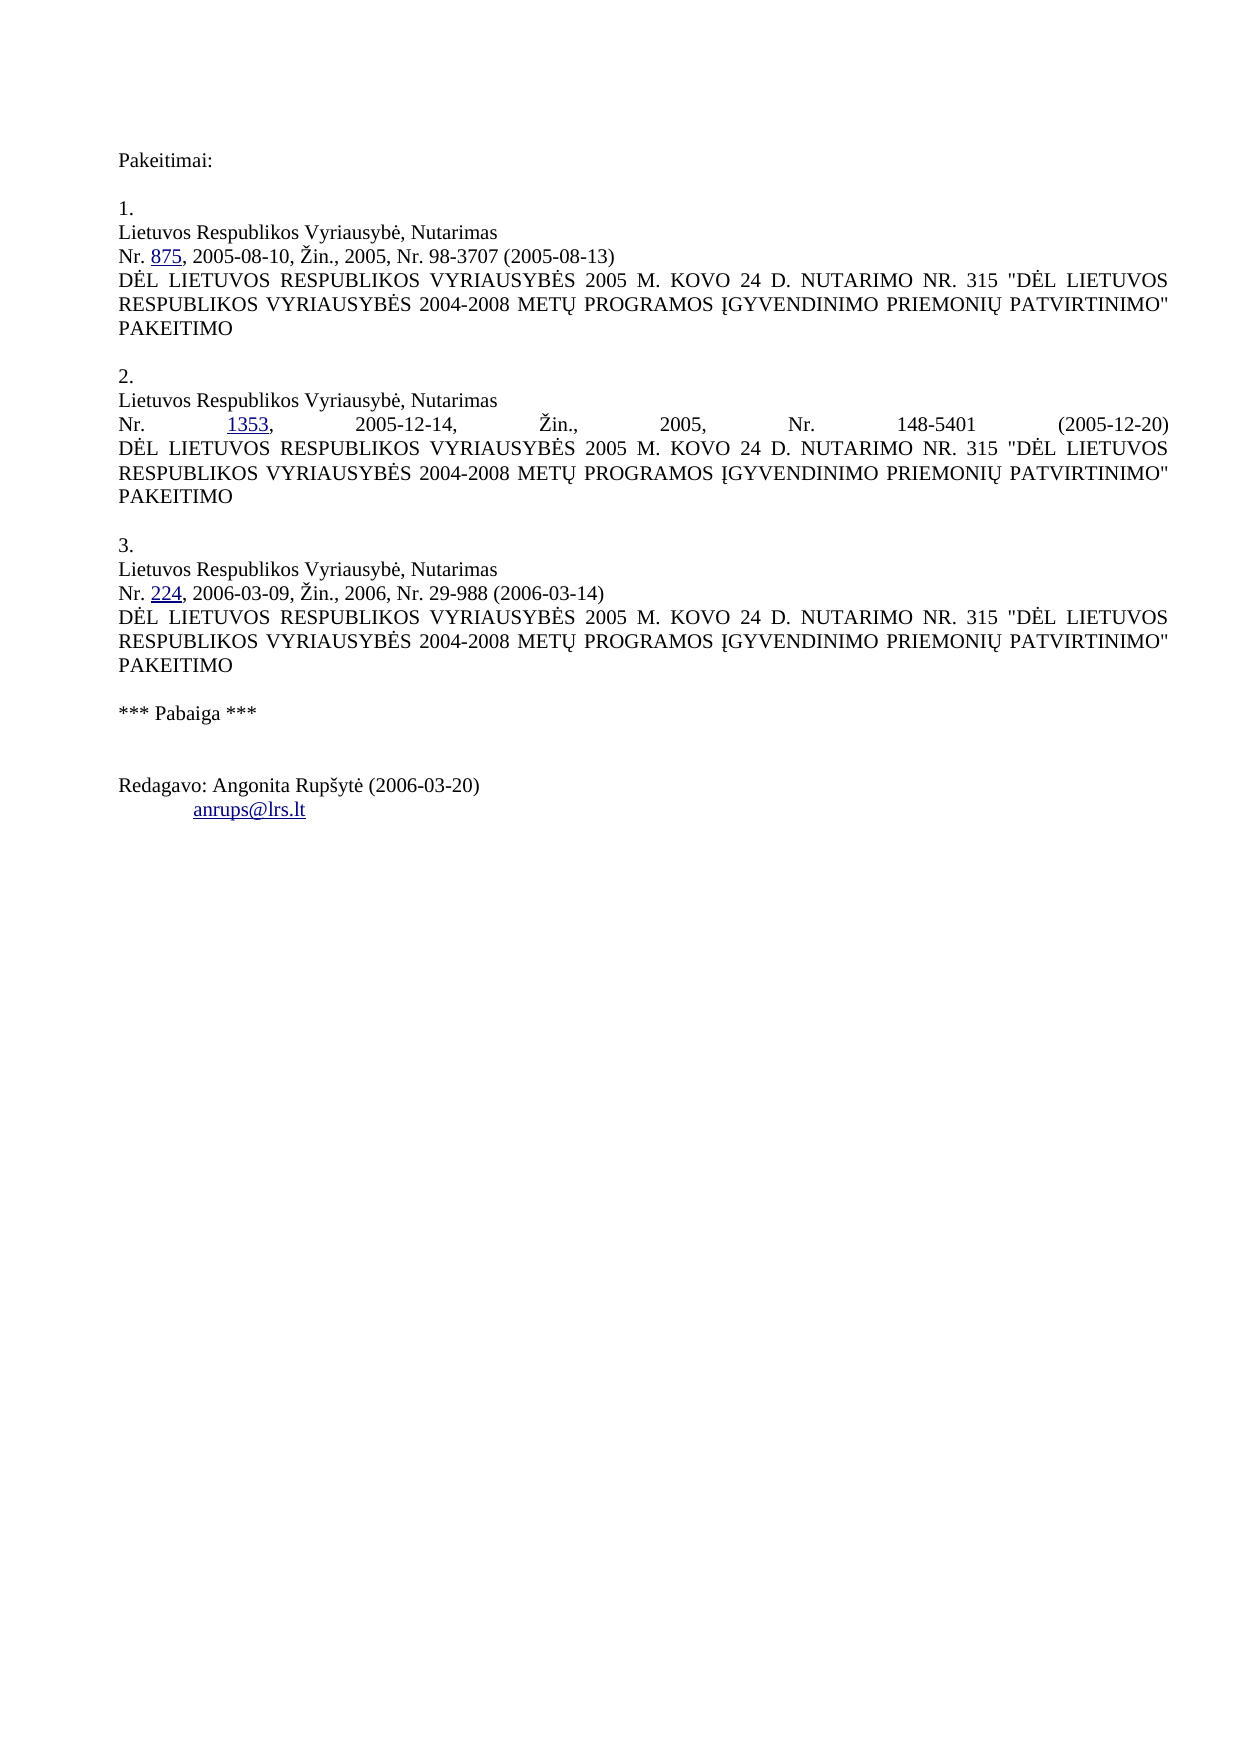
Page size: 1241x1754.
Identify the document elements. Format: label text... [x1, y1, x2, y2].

text Pakeitimai: [118, 148, 1169, 172]
text Redagavo: Angonita Rupšytė (2006-03-20) [118, 773, 1169, 797]
text 3. [118, 533, 1169, 557]
text anrups@lrs.lt [118, 797, 1169, 821]
text Lietuvos Respublikos Vyriausybė, Nutarimas [118, 388, 1169, 412]
text Lietuvos Respublikos Vyriausybė, Nutarimas [118, 220, 1169, 244]
text 1. [118, 196, 1169, 220]
text Nr. 1353, 2005-12-14, Žin., 2005, Nr. 148-5401 (2005-12-20) DĖL LIETUVOS RESPUBLIKOS VYRIAUSYBĖS 2005 M. KOVO 24 D. NUTARIMO NR. 315 "DĖL LIETUVOS RESPUBLIKOS VYRIAUSYBĖS 2004-2008 METŲ PROGRAMOS ĮGYVENDINIMO PRIEMONIŲ PATVIRTINIMO" PAKEITIMO [118, 412, 1169, 508]
text DĖL LIETUVOS RESPUBLIKOS VYRIAUSYBĖS 2005 M. KOVO 24 D. NUTARIMO NR. 315 "DĖL LIETUVOS RESPUBLIKOS VYRIAUSYBĖS 2004-2008 METŲ PROGRAMOS ĮGYVENDINIMO PRIEMONIŲ PATVIRTINIMO" PAKEITIMO [118, 605, 1169, 677]
text Nr. 875, 2005-08-10, Žin., 2005, Nr. 98-3707 (2005-08-13) [118, 244, 1169, 268]
text Lietuvos Respublikos Vyriausybė, Nutarimas [118, 557, 1169, 581]
text Nr. 224, 2006-03-09, Žin., 2006, Nr. 29-988 (2006-03-14) [118, 581, 1169, 605]
text 2. [118, 364, 1169, 388]
text DĖL LIETUVOS RESPUBLIKOS VYRIAUSYBĖS 2005 M. KOVO 24 D. NUTARIMO NR. 315 "DĖL LIETUVOS RESPUBLIKOS VYRIAUSYBĖS 2004-2008 METŲ PROGRAMOS ĮGYVENDINIMO PRIEMONIŲ PATVIRTINIMO" PAKEITIMO [118, 268, 1169, 340]
text *** Pabaiga *** [118, 701, 1169, 725]
